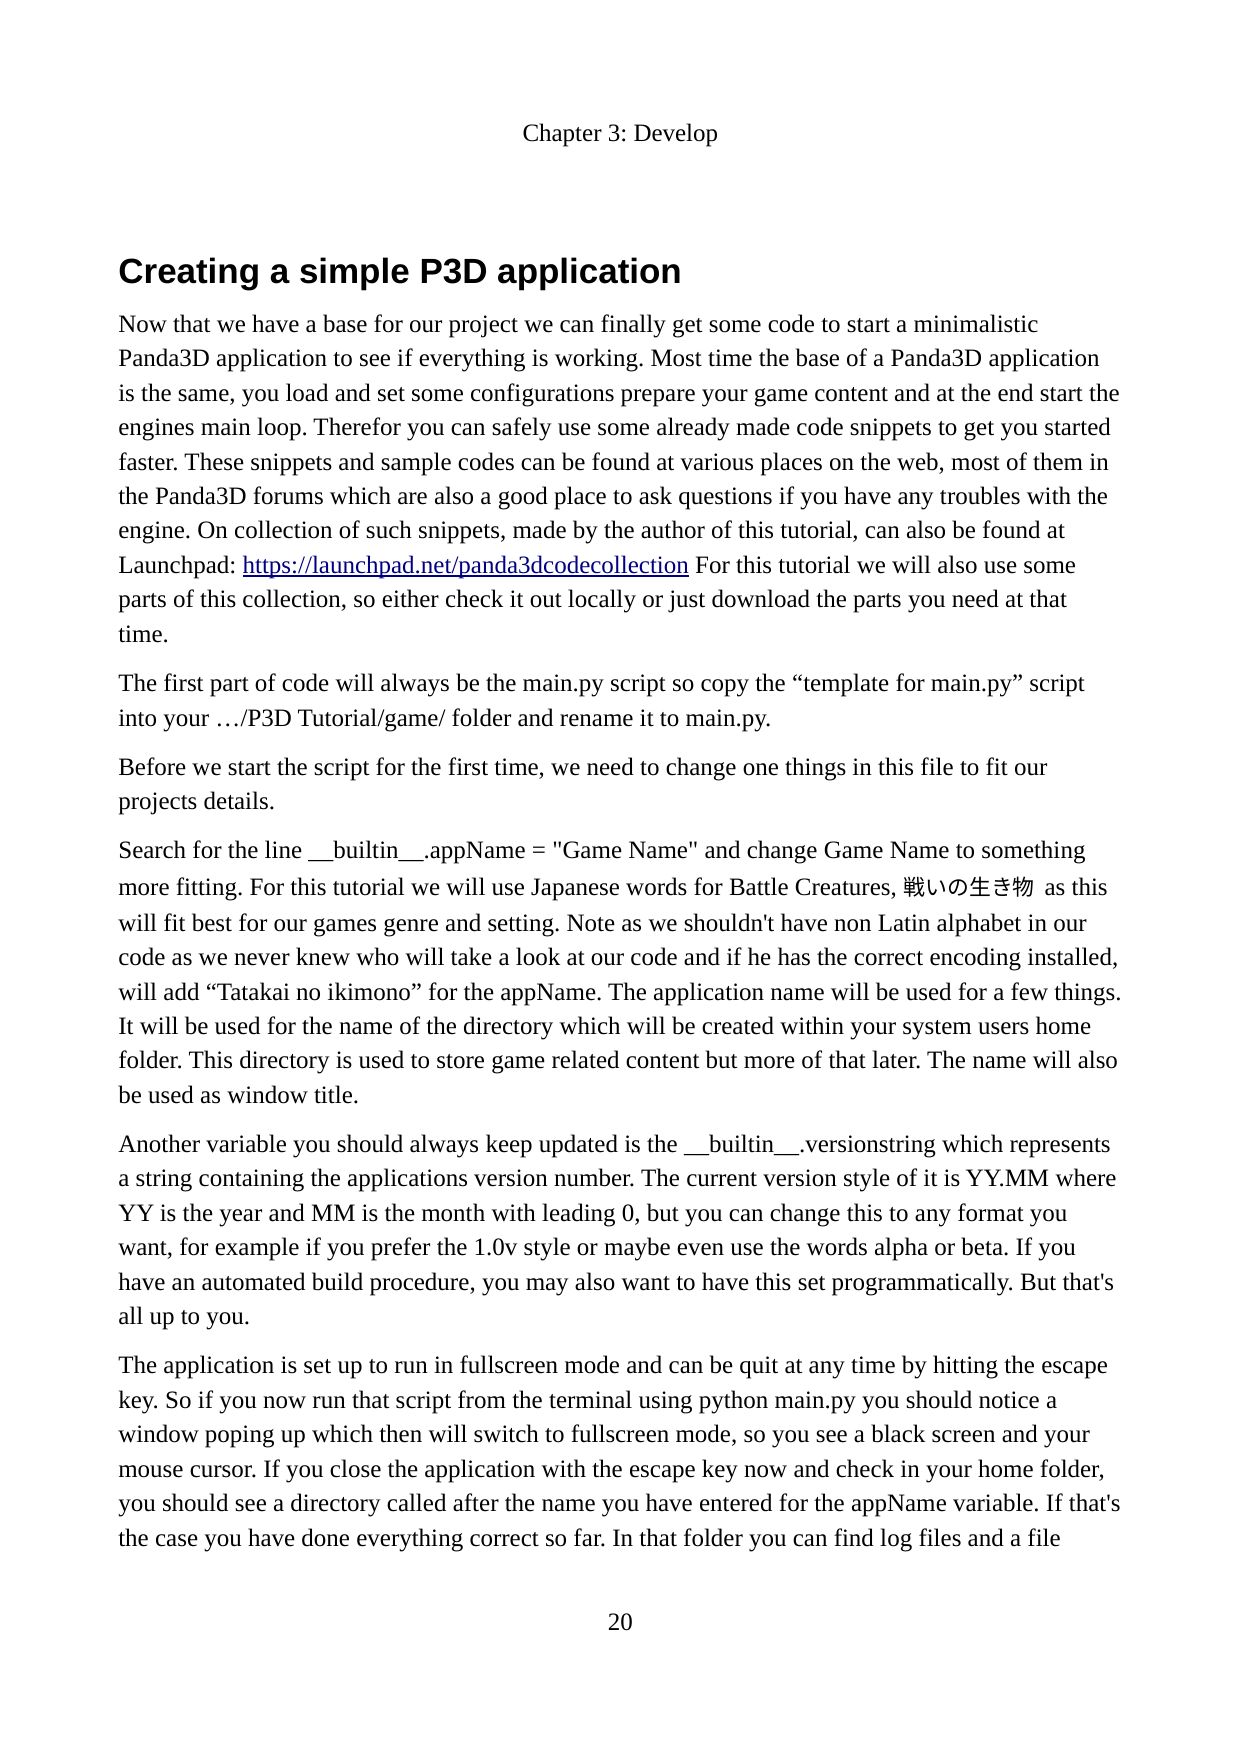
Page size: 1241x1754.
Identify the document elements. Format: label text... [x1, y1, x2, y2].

subtitle Creating a simple P3D application [118, 250, 1122, 290]
text Another variable you should always keep updated is the __builtin__.versionstring which represents a string containing the applications version number. The current version style of it is YY.MM where YY is the year and MM is the month with leading 0, but you can change this to any format you want, for example if you prefer the 1.0v style or maybe even use the words alpha or beta. If you have an automated build procedure, you may also want to have this set programmatically. But that's all up to you. [118, 1129, 1122, 1330]
text Before we start the script for the first time, we need to change one things in this file to fit our projects details. [118, 752, 1122, 815]
text The application is set up to run in fullscreen mode and can be quit at any time by hitting the escape key. So if you now run that script from the terminal using python main.py you should notice a window poping up which then will switch to fullscreen mode, so you see a black screen and your mouse cursor. If you close the application with the escape key now and check in your home folder, you should see a directory called after the name you have entered for the appName variable. If that's the case you have done everything correct so far. In that folder you can find log files and a file [118, 1351, 1122, 1552]
text Now that we have a base for our project we can finally get some code to start a minimalistic Panda3D application to see if everything is working. Most time the base of a Panda3D application is the same, you load and set some configurations prepare your game content and at the end start the engines main loop. Therefor you can safely use some already made code snippets to get you started faster. These snippets and sample codes can be found at various places on the web, most of them in the Panda3D forums which are also a good place to ask questions if you have any troubles with the engine. On collection of such snippets, made by the author of this tutorial, can also be found at Launchpad: https://launchpad.net/panda3dcodecollection For this tutorial we will also use some parts of this collection, so either check it out locally or just download the parts you need at that time. [118, 309, 1122, 648]
text Search for the line __builtin__.appName = "Game Name" and change Game Name to something more fitting. For this tutorial we will use Japanese words for Battle Creatures, 戦いの生き物 as this will fit best for our games genre and setting. Note as we shouldn't have non Latin alphabet in our code as we never knew who will take a look at our code and if he has the correct encoding installed, will add “Tatakai no ikimono” for the appName. The application name will be used for a few things. It will be used for the name of the directory which will be created within your system users home folder. This directory is used to store game related content but more of that later. The name will also be used as window title. [118, 835, 1122, 1109]
text The first part of code will always be the main.py script so copy the “template for main.py” script into your …/P3D Tutorial/game/ folder and rename it to main.py. [118, 668, 1122, 731]
